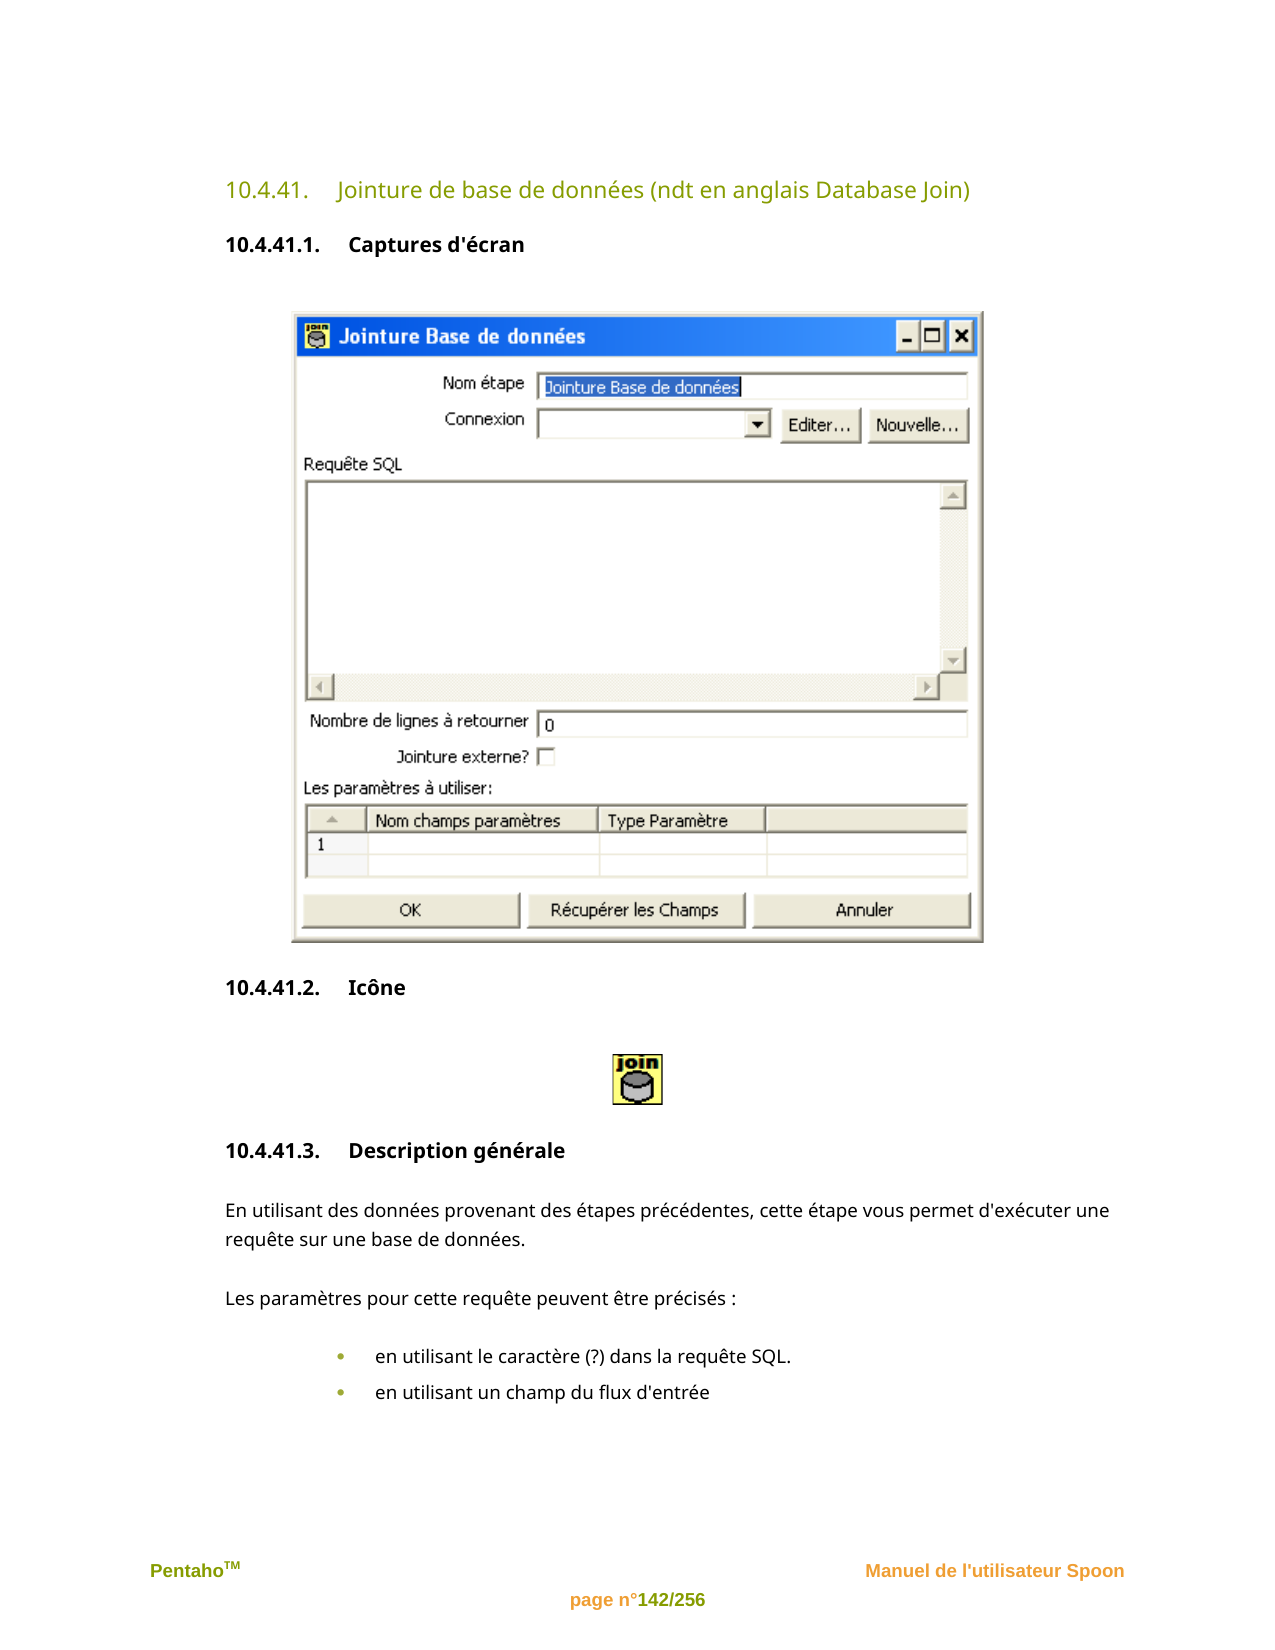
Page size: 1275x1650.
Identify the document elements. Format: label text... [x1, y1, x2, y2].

list en utilisant un champ du flux d'entrée [337, 1376, 1125, 1405]
subtitle Jointure de base de données (ndt en anglais Database Join) [225, 175, 1125, 204]
subtitle Description générale [225, 1026, 1125, 1165]
subtitle Icône [225, 283, 1125, 1001]
picture [291, 311, 984, 943]
text En utilisant des données provenant des étapes précédentes, cette étape vous permet d'exécuter une requête sur une base de données. [225, 1194, 1125, 1252]
list en utilisant le caractère (?) dans la requête SQL. [337, 1341, 1125, 1370]
picture [612, 1054, 663, 1105]
text Les paramètres pour cette requête peuvent être précisés : [225, 1282, 1125, 1311]
subtitle Captures d'écran [225, 229, 1125, 258]
